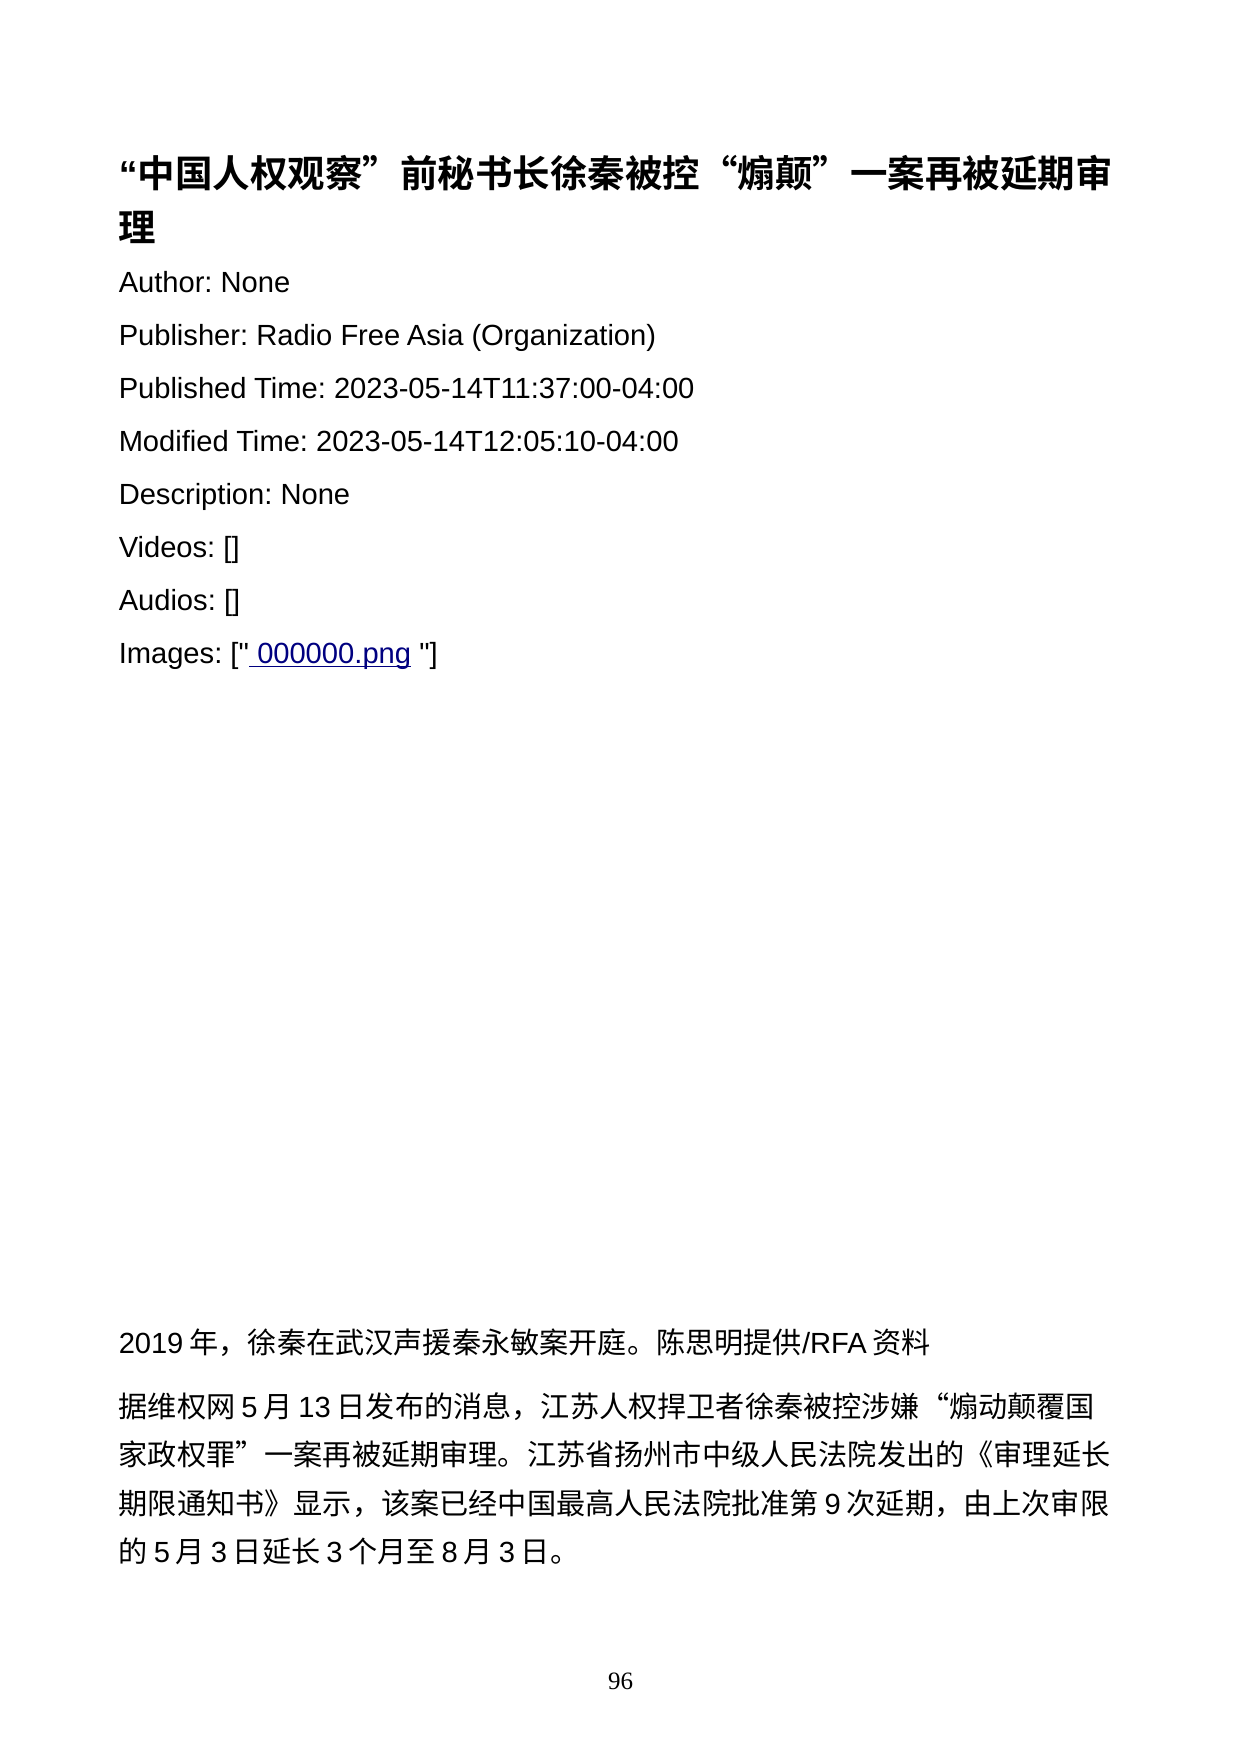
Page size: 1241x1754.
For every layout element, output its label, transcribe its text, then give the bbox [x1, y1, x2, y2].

text Audios: [] [118, 583, 1122, 617]
text 2019年，徐秦在武汉声援秦永敏案开庭。陈思明提供/RFA资料 [118, 689, 1122, 1362]
text Publisher: Radio Free Asia (Organization) [118, 318, 1122, 351]
subtitle “中国人权观察”前秘书长徐秦被控“煽颠”一案再被延期审理 [118, 143, 1122, 252]
text Published Time: 2023-05-14T11:37:00-04:00 [118, 371, 1122, 404]
text Author: None [118, 264, 1122, 298]
text Videos: [] [118, 530, 1122, 564]
text Description: None [118, 477, 1122, 511]
text Modified Time: 2023-05-14T12:05:10-04:00 [118, 424, 1122, 457]
text Images: [" 000000.png "] [118, 636, 1122, 670]
text 据维权网5月13日发布的消息，江苏人权捍卫者徐秦被控涉嫌“煽动颠覆国家政权罪”一案再被延期审理。江苏省扬州市中级人民法院发出的《审理延长期限通知书》显示，该案已经中国最高人民法院批准第9次延期，由上次审限的5月3日延长3个月至8月3日。 [118, 1383, 1122, 1571]
